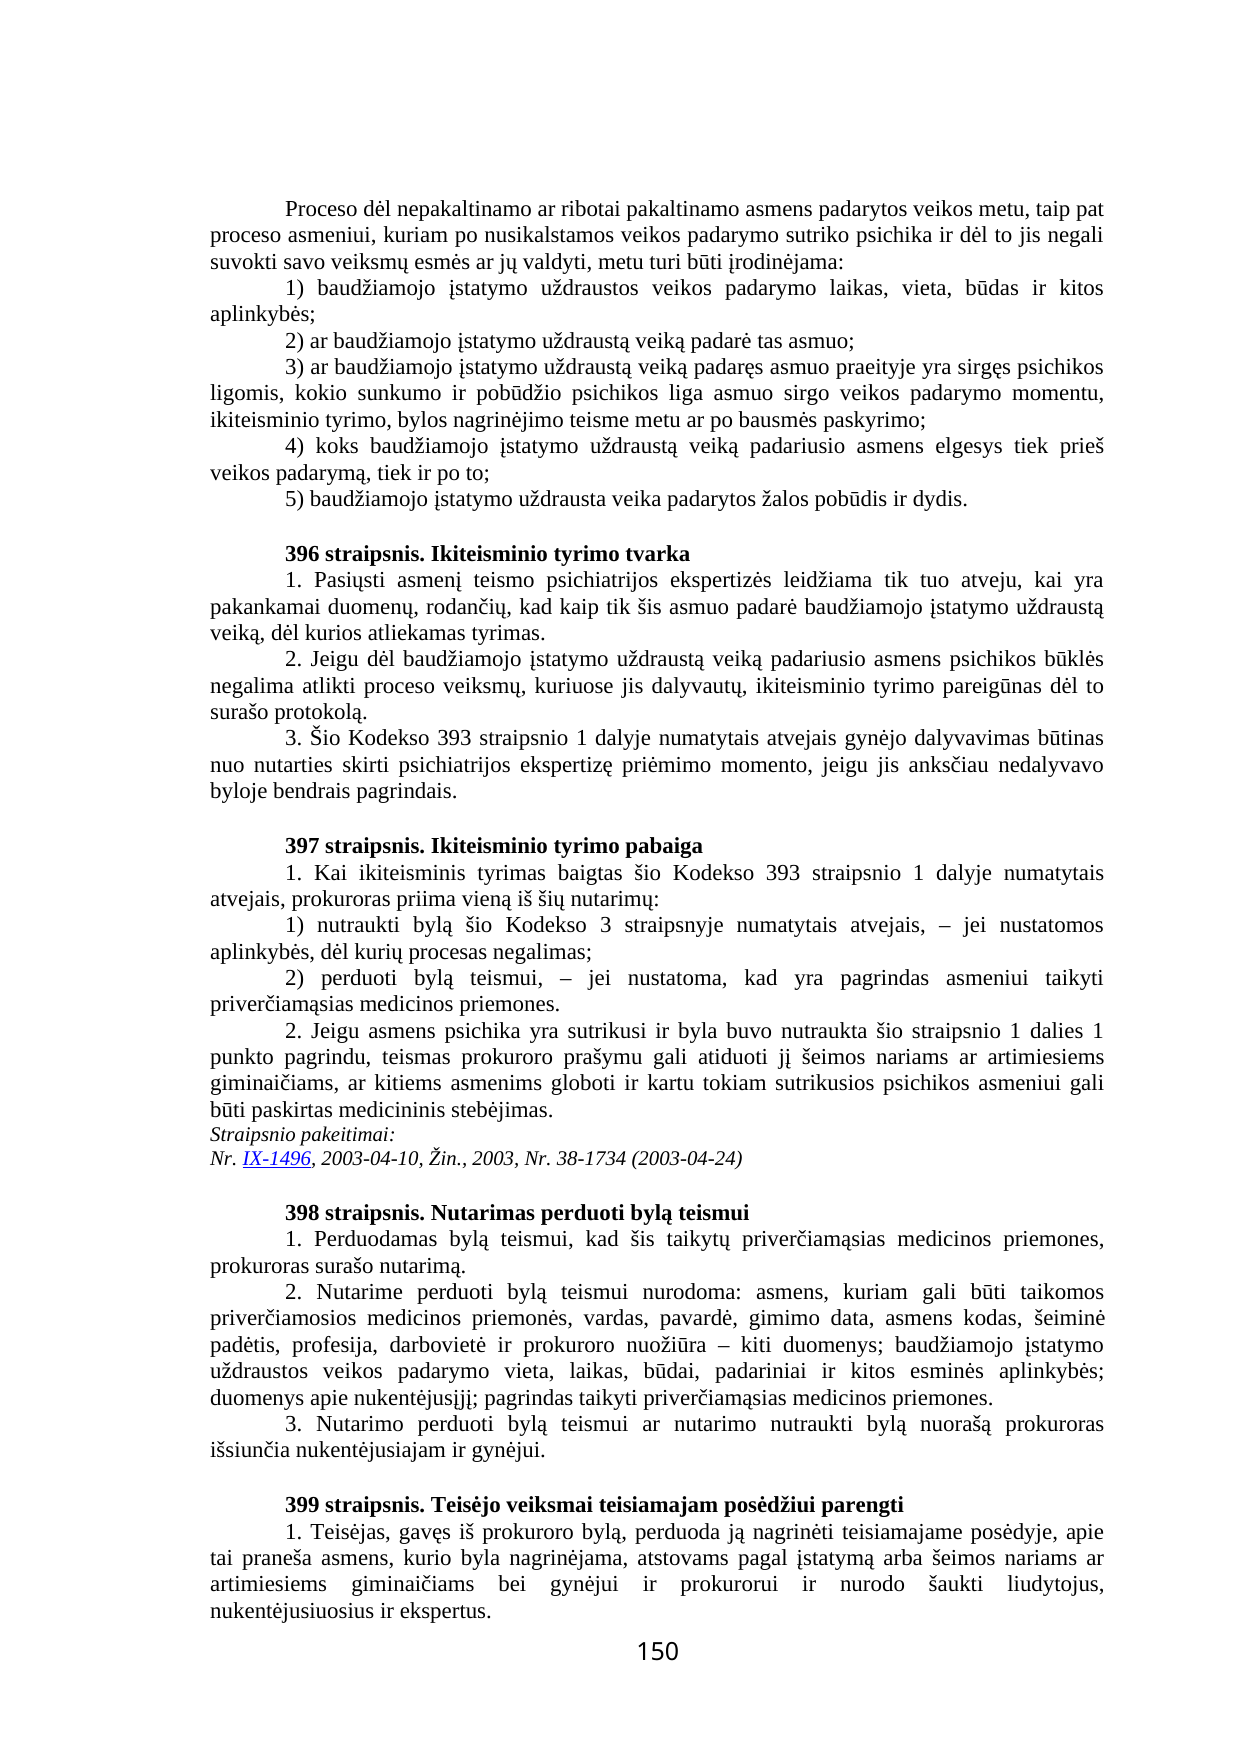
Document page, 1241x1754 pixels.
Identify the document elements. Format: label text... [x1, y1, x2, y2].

text 1) nutraukti bylą šio Kodekso 3 straipsnyje numatytais atvejais, – jei nustatomos aplinkybės, dėl kurių procesas negalimas; [210, 911, 1106, 964]
text 396 straipsnis. Ikiteisminio tyrimo tvarka [210, 540, 1106, 566]
text 2) ar baudžiamojo įstatymo uždraustą veiką padarė tas asmuo; [210, 327, 1106, 353]
text 3. Nutarimo perduoti bylą teismui ar nutarimo nutraukti bylą nuorašą prokuroras išsiunčia nukentėjusiajam ir gynėjui. [210, 1410, 1106, 1463]
text 1) baudžiamojo įstatymo uždraustos veikos padarymo laikas, vieta, būdas ir kitos aplinkybės; [210, 274, 1106, 327]
text 2. Jeigu dėl baudžiamojo įstatymo uždraustą veiką padariusio asmens psichikos būklės negalima atlikti proceso veiksmų, kuriuose jis dalyvautų, ikiteisminio tyrimo pareigūnas dėl to surašo protokolą. [210, 645, 1106, 724]
text 3) ar baudžiamojo įstatymo uždraustą veiką padaręs asmuo praeityje yra sirgęs psichikos ligomis, kokio sunkumo ir pobūdžio psichikos liga asmuo sirgo veikos padarymo momentu, ikiteisminio tyrimo, bylos nagrinėjimo teisme metu ar po bausmės paskyrimo; [210, 353, 1106, 432]
text 399 straipsnis. Teisėjo veiksmai teisiamajam posėdžiui parengti [210, 1491, 1106, 1518]
text 2) perduoti bylą teismui, – jei nustatoma, kad yra pagrindas asmeniui taikyti priverčiamąsias medicinos priemones. [210, 964, 1106, 1017]
text 3. Šio Kodekso 393 straipsnio 1 dalyje numatytais atvejais gynėjo dalyvavimas būtinas nuo nutarties skirti psichiatrijos ekspertizę priėmimo momento, jeigu jis anksčiau nedalyvavo byloje bendrais pagrindais. [210, 724, 1106, 803]
text 1. Teisėjas, gavęs iš prokuroro bylą, perduoda ją nagrinėti teisiamajame posėdyje, apie tai praneša asmens, kurio byla nagrinėjama, atstovams pagal įstatymą arba šeimos nariams ar artimiesiems giminaičiams bei gynėjui ir prokurorui ir nurodo šaukti liudytojus, nukentėjusiuosius ir ekspertus. [210, 1518, 1106, 1623]
text 5) baudžiamojo įstatymo uždrausta veika padarytos žalos pobūdis ir dydis. [210, 485, 1106, 511]
text 2. Jeigu asmens psichika yra sutrikusi ir byla buvo nutraukta šio straipsnio 1 dalies 1 punkto pagrindu, teismas prokuroro prašymu gali atiduoti jį šeimos nariams ar artimiesiems giminaičiams, ar kitiems asmenims globoti ir kartu tokiam sutrikusios psichikos asmeniui gali būti paskirtas medicininis stebėjimas. [210, 1017, 1106, 1122]
text Nr. IX-1496, 2003-04-10, Žin., 2003, Nr. 38-1734 (2003-04-24) [210, 1146, 1106, 1170]
text 2. Nutarime perduoti bylą teismui nurodoma: asmens, kuriam gali būti taikomos priverčiamosios medicinos priemonės, vardas, pavardė, gimimo data, asmens kodas, šeiminė padėtis, profesija, darbovietė ir prokuroro nuožiūra – kiti duomenys; baudžiamojo įstatymo uždraustos veikos padarymo vieta, laikas, būdai, padariniai ir kitos esminės aplinkybės; duomenys apie nukentėjusįjį; pagrindas taikyti priverčiamąsias medicinos priemones. [210, 1278, 1106, 1410]
text Straipsnio pakeitimai: [210, 1122, 1106, 1146]
text 397 straipsnis. Ikiteisminio tyrimo pabaiga [210, 832, 1106, 859]
text 1. Kai ikiteisminis tyrimas baigtas šio Kodekso 393 straipsnio 1 dalyje numatytais atvejais, prokuroras priima vieną iš šių nutarimų: [210, 859, 1106, 911]
text Proceso dėl nepakaltinamo ar ribotai pakaltinamo asmens padarytos veikos metu, taip pat proceso asmeniui, kuriam po nusikalstamos veikos padarymo sutriko psichika ir dėl to jis negali suvokti savo veiksmų esmės ar jų valdyti, metu turi būti įrodinėjama: [210, 195, 1106, 274]
text 398 straipsnis. Nutarimas perduoti bylą teismui [210, 1199, 1106, 1225]
text 1. Pasiųsti asmenį teismo psichiatrijos ekspertizės leidžiama tik tuo atveju, kai yra pakankamai duomenų, rodančių, kad kaip tik šis asmuo padarė baudžiamojo įstatymo uždraustą veiką, dėl kurios atliekamas tyrimas. [210, 566, 1106, 645]
text 4) koks baudžiamojo įstatymo uždraustą veiką padariusio asmens elgesys tiek prieš veikos padarymą, tiek ir po to; [210, 432, 1106, 485]
text 1. Perduodamas bylą teismui, kad šis taikytų priverčiamąsias medicinos priemones, prokuroras surašo nutarimą. [210, 1225, 1106, 1278]
